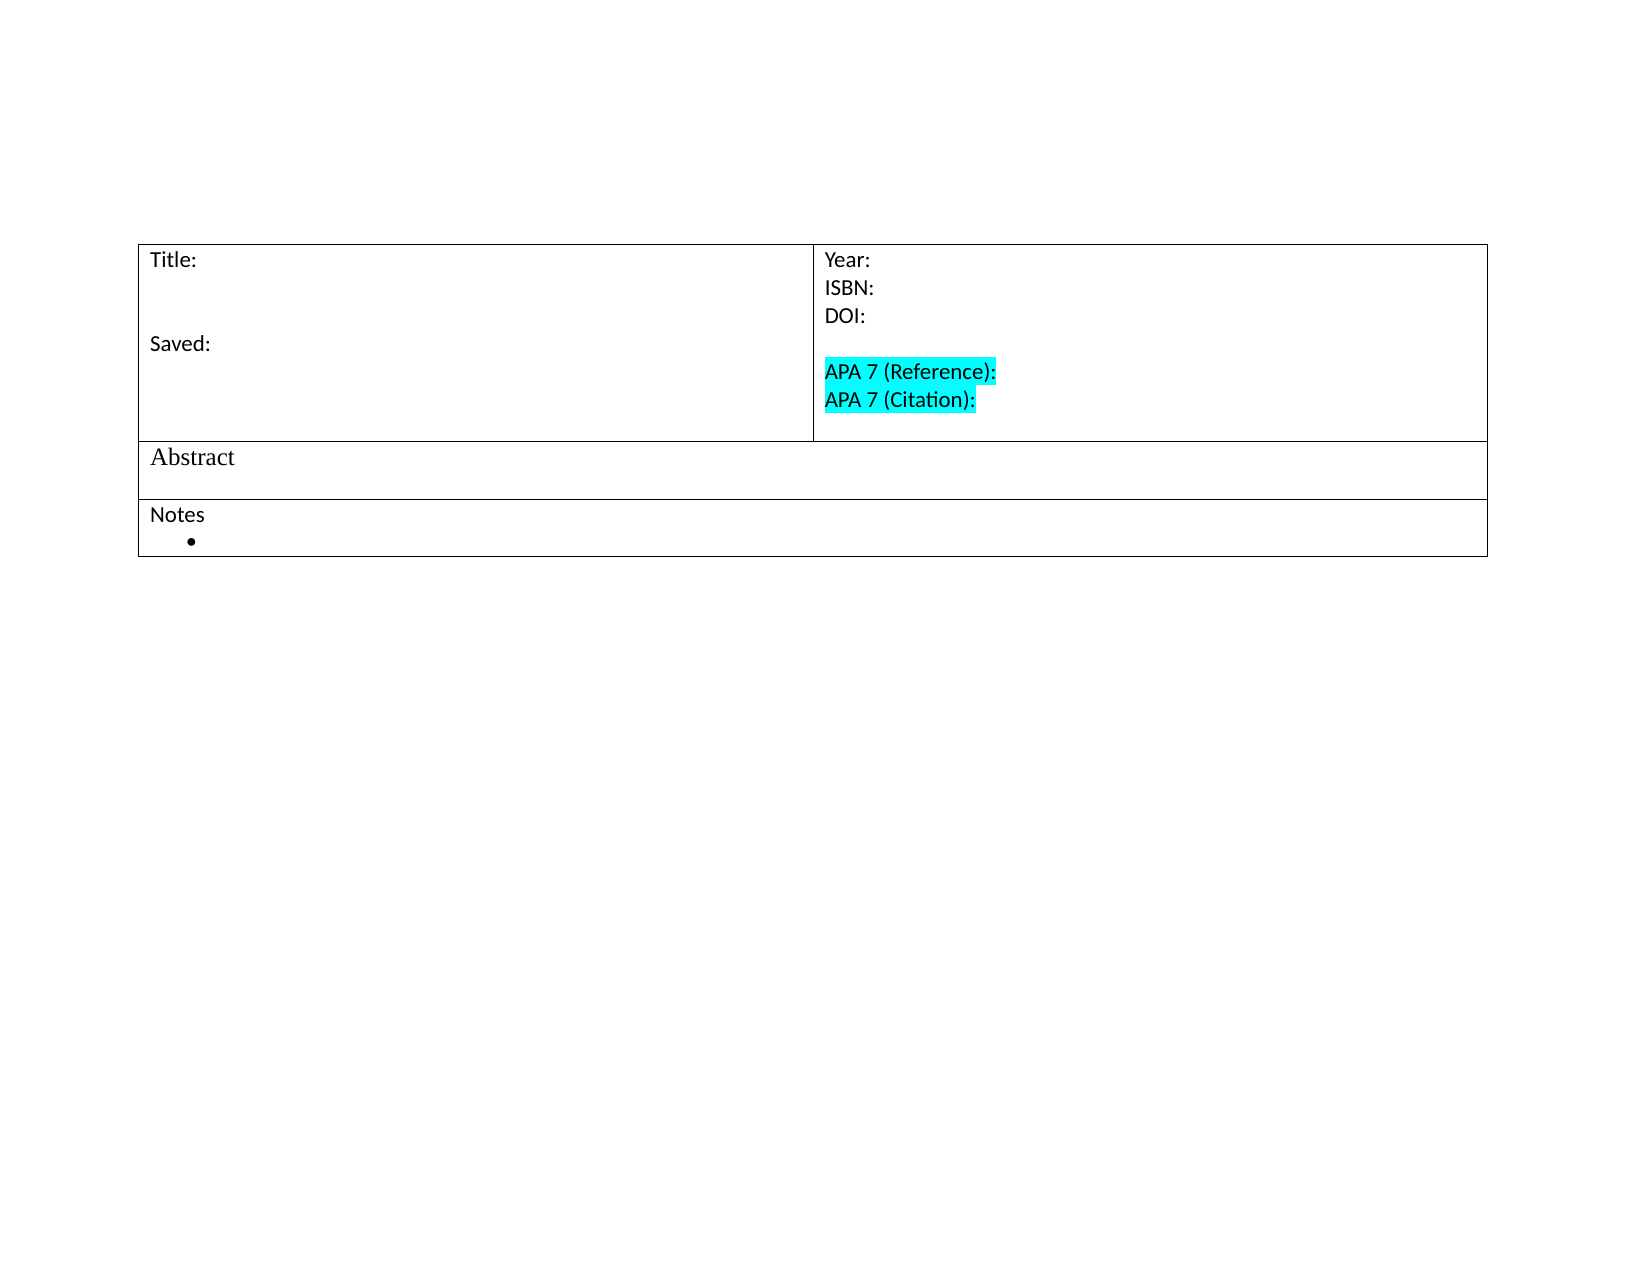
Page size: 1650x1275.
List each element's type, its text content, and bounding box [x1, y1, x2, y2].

table_header Year: ISBN: DOI: APA 7 (Reference): APA 7 (Citation): [814, 245, 1487, 441]
table_cell Notes [139, 500, 1487, 556]
table_header Title: Saved: [139, 245, 813, 441]
table_cell Abstract [139, 442, 1487, 499]
